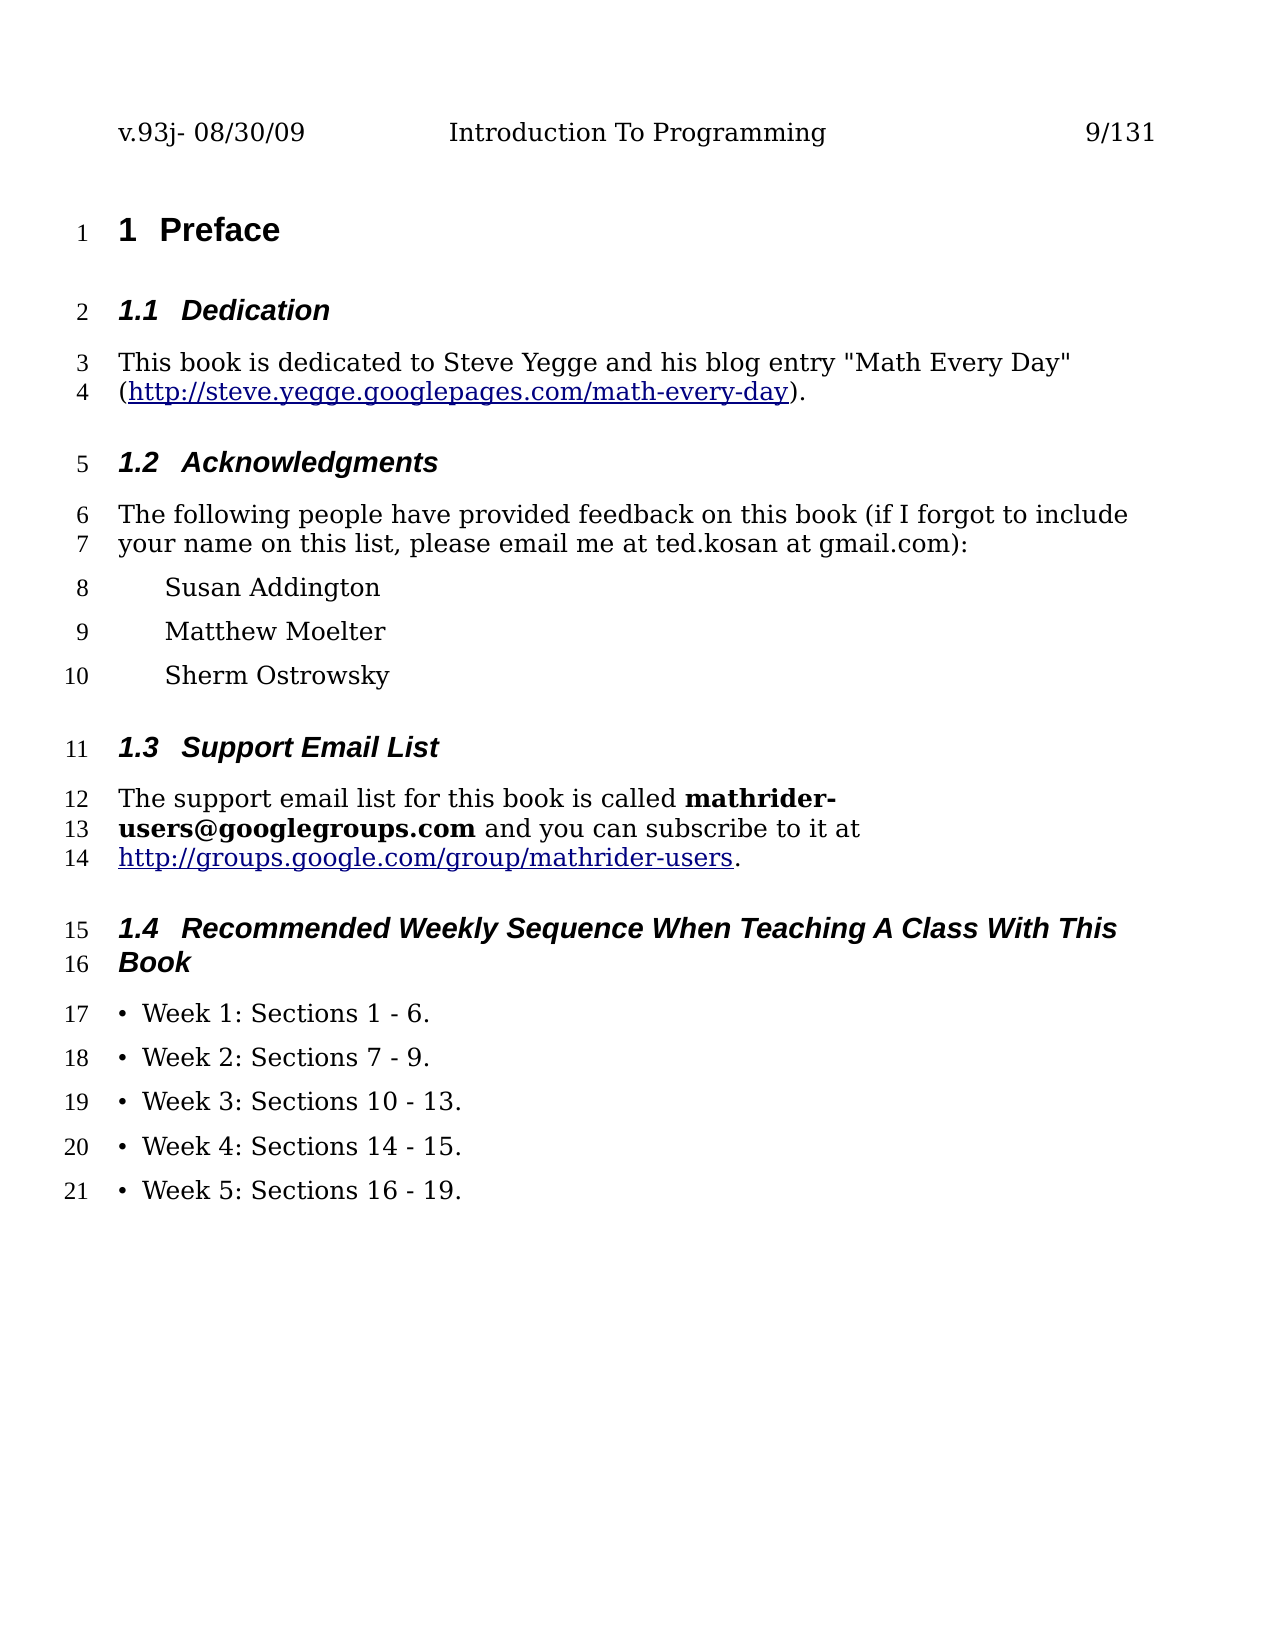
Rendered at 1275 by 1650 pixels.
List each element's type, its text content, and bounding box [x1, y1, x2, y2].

text The following people have provided feedback on this book (if I forgot to include your name on this list, please email me at ted.kosan at gmail.com): [118, 500, 1157, 558]
subtitle Recommended Weekly Sequence When Teaching A Class With This Book [118, 911, 1157, 978]
text Sherm Ostrowsky [164, 661, 1157, 691]
text Matthew Moelter [164, 617, 1157, 646]
list Week 3: Sections 10 - 13. [118, 1087, 1157, 1117]
list Week 2: Sections 7 - 9. [118, 1043, 1157, 1072]
text This book is dedicated to Steve Yegge and his blog entry "Math Every Day" (http://steve.yegge.googlepages.com/math-every-day). [118, 348, 1157, 406]
subtitle Support Email List [118, 730, 1157, 763]
list Week 1: Sections 1 - 6. [118, 999, 1157, 1028]
subtitle Preface [118, 210, 1157, 248]
list Week 5: Sections 16 - 19. [118, 1176, 1157, 1205]
subtitle Dedication [118, 293, 1157, 327]
text Susan Addington [164, 573, 1157, 602]
list Week 4: Sections 14 - 15. [118, 1132, 1157, 1161]
text The support email list for this book is called mathrider-users@googlegroups.com and you can subscribe to it at http://groups.google.com/group/mathrider-users. [118, 784, 1157, 872]
subtitle Acknowledgments [118, 445, 1157, 479]
